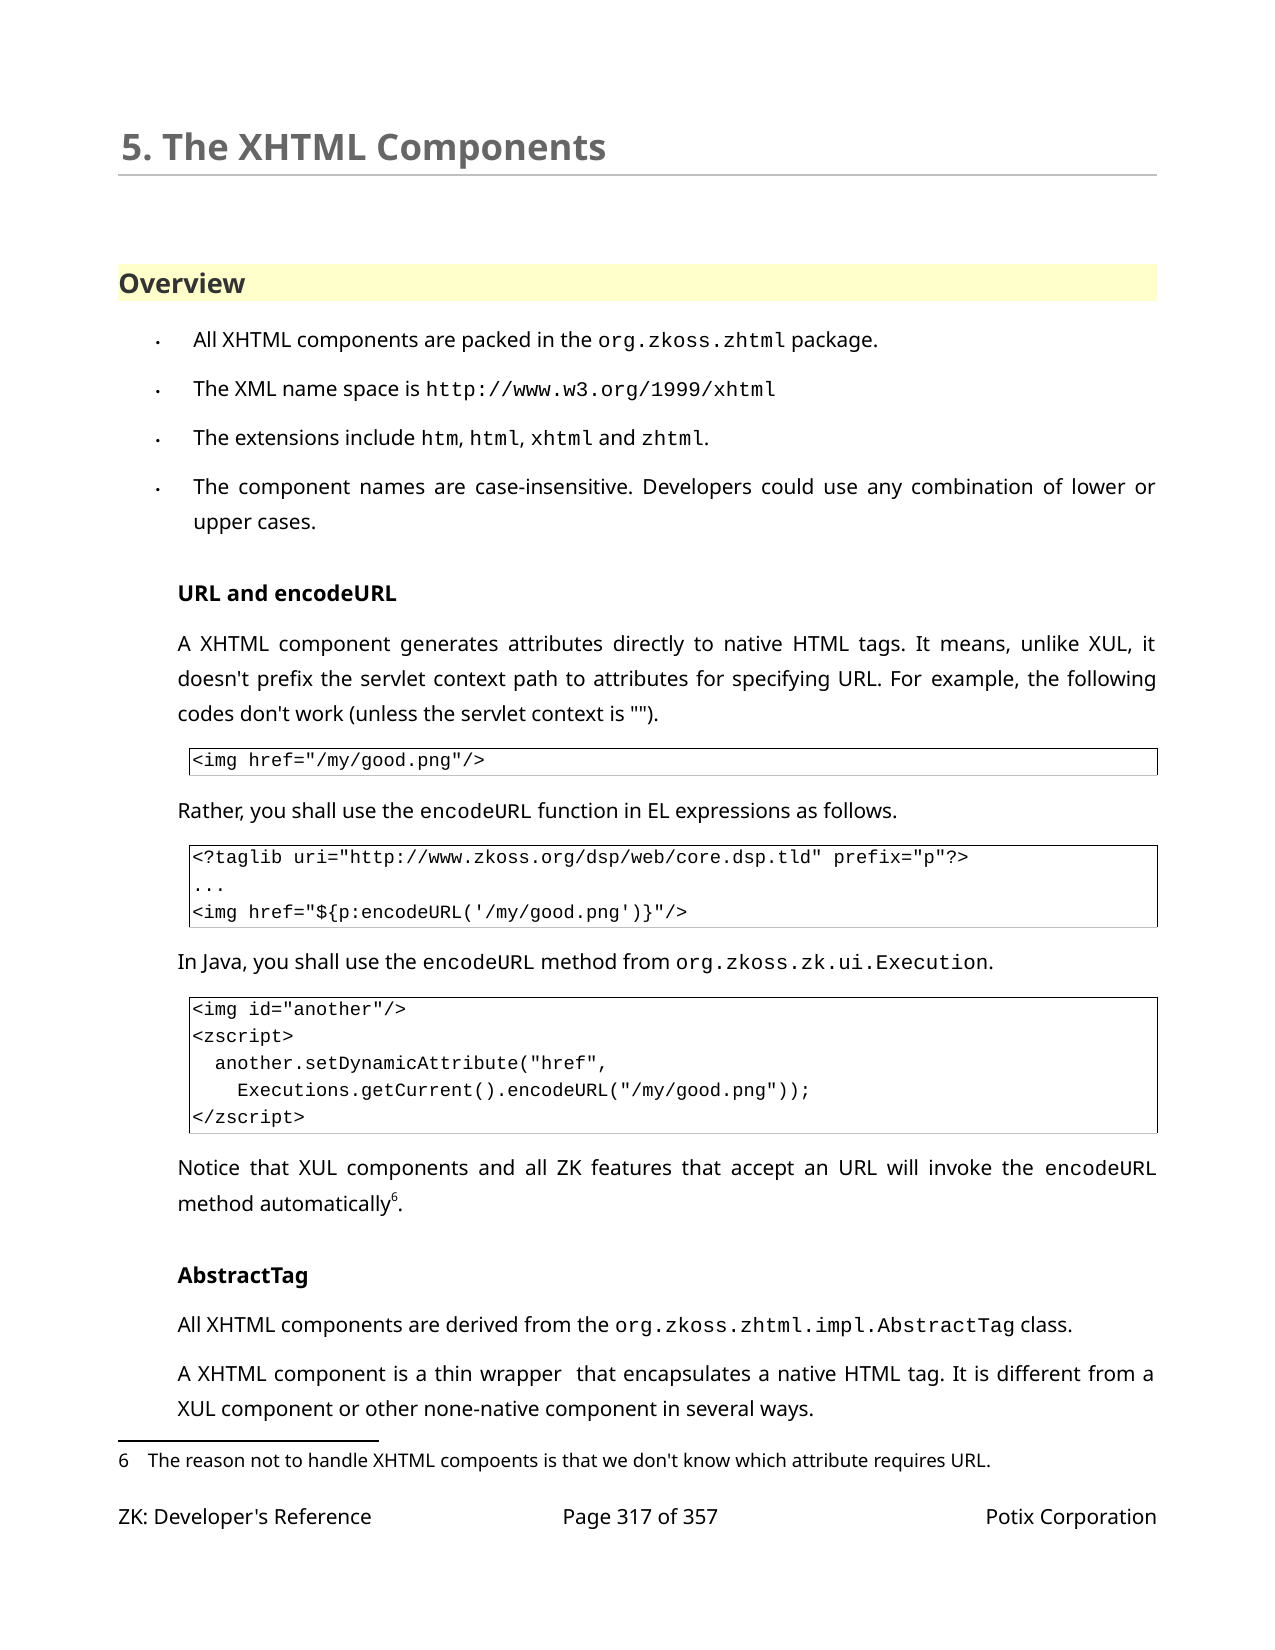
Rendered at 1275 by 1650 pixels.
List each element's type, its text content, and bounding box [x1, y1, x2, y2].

list The extensions include htm, html, xhtml and zhtml. [156, 423, 1157, 452]
text <img href="${p:encodeURL('/my/good.png')}"/> [190, 899, 1157, 927]
text Rather, you shall use the encodeURL function in EL expressions as follows. [177, 796, 1157, 824]
text <?taglib uri="http://www.zkoss.org/dsp/web/core.dsp.tld" prefix="p"?> [190, 846, 1157, 869]
text A XHTML component generates attributes directly to native HTML tags. It means, unlike XUL, it doesn't prefix the servlet context path to attributes for specifying URL. For example, the following codes don't work (unless the servlet context is ""). [177, 629, 1157, 727]
text <img href="/my/good.png"/> [190, 749, 1157, 775]
text In Java, you shall use the encodeURL method from org.zkoss.zk.ui.Execution. [177, 947, 1157, 976]
text <img id="another"/> [190, 998, 1157, 1021]
list The component names are case-insensitive. Developers could use any combination of lower or upper cases. [156, 472, 1157, 536]
text ... [190, 872, 1157, 897]
text </zscript> [190, 1105, 1157, 1133]
text The reason not to handle XHTML compoents is that we don't know which attribute requires URL. [118, 1447, 1157, 1473]
text Notice that XUL components and all ZK features that accept an URL will invoke the encodeURL method automatically. [177, 1153, 1157, 1217]
text another.setDynamicAttribute("href", [190, 1051, 1157, 1075]
text Executions.getCurrent().encodeURL("/my/good.png")); [190, 1078, 1157, 1102]
text All XHTML components are derived from the org.zkoss.zhtml.impl.AbstractTag class. [177, 1310, 1157, 1339]
text A XHTML component is a thin wrapper that encapsulates a native HTML tag. It is different from a XUL component or other none-native component in several ways. [177, 1359, 1157, 1423]
subtitle AbstractTag [177, 1259, 1157, 1289]
list All XHTML components are packed in the org.zkoss.zhtml package. [156, 325, 1157, 353]
subtitle Overview [118, 264, 1157, 301]
text <zscript> [190, 1024, 1157, 1048]
list The XML name space is http://www.w3.org/1999/xhtml [156, 374, 1157, 402]
subtitle 5. The XHTML Components [118, 118, 1157, 174]
subtitle URL and encodeURL [177, 578, 1157, 608]
